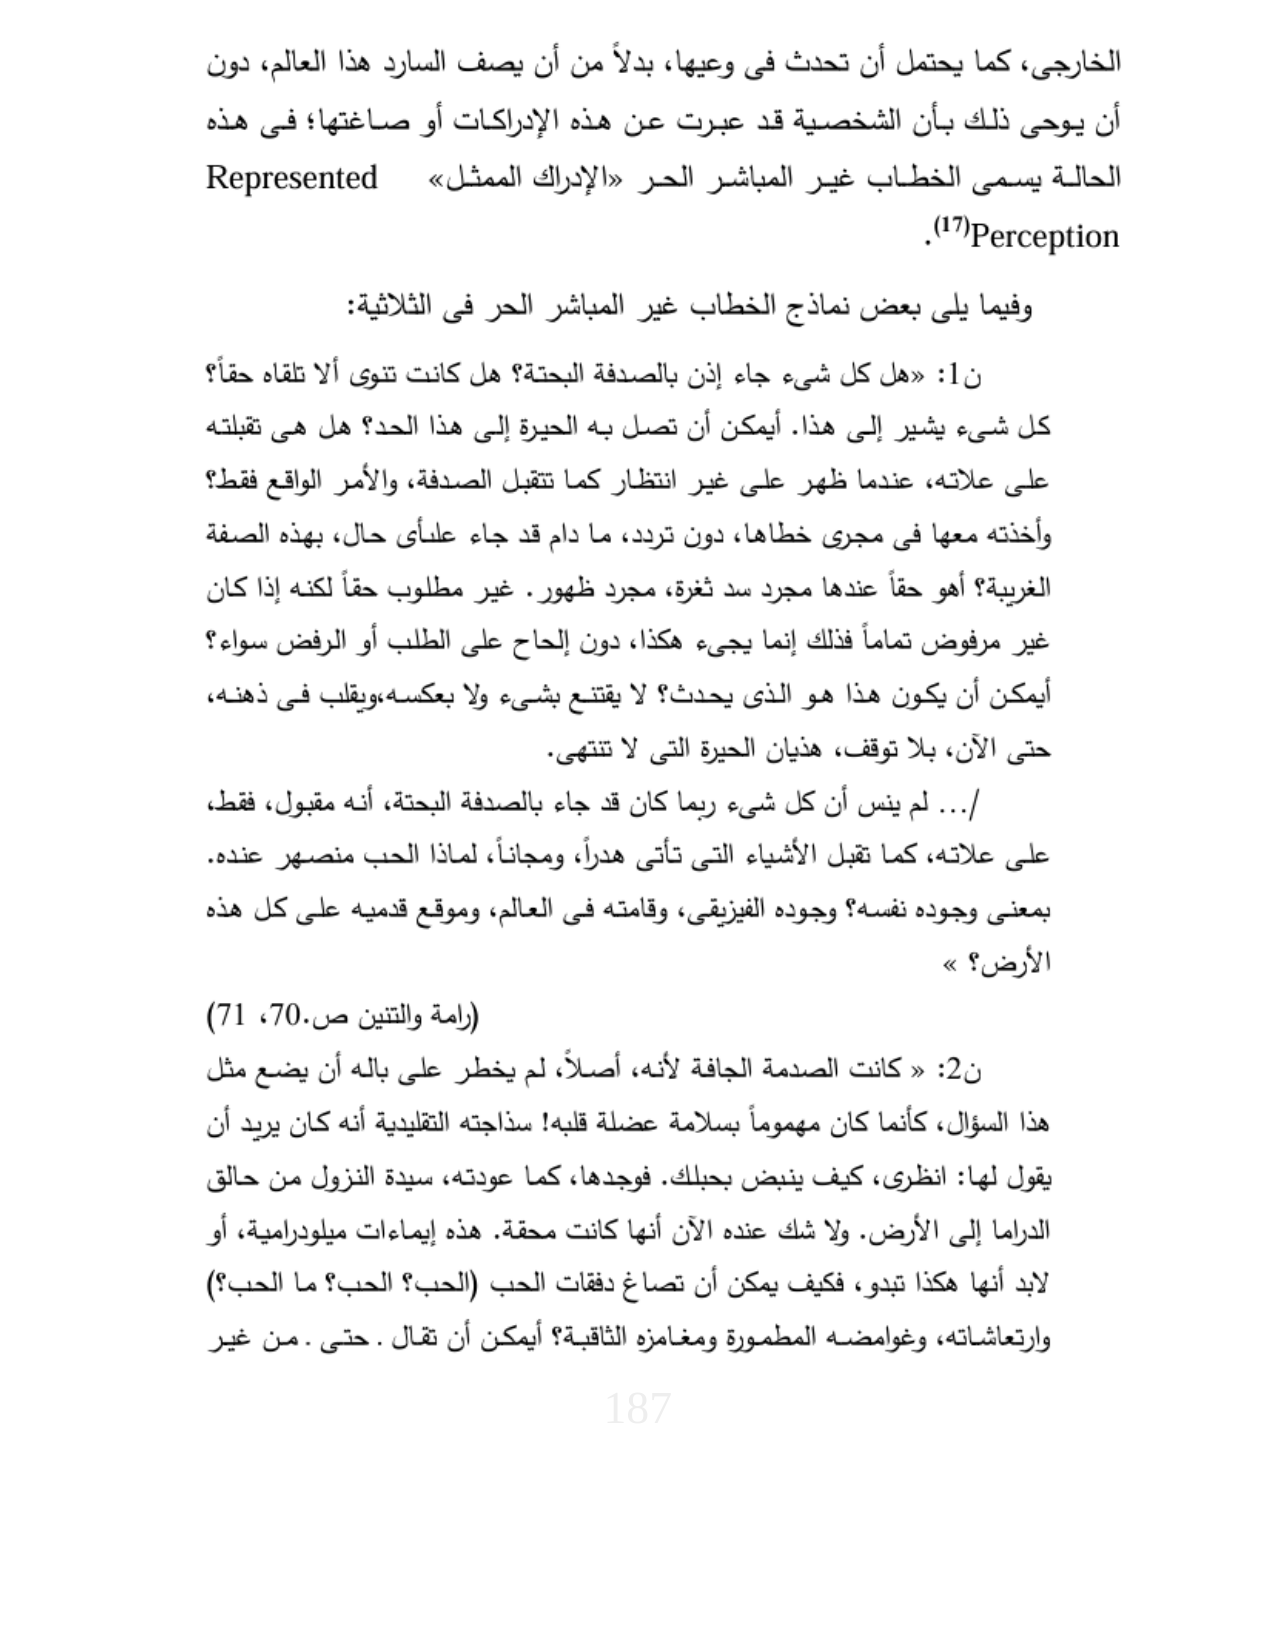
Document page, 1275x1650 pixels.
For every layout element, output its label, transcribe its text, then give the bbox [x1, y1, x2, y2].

picture [118, 0, 1158, 1381]
text 187 [118, 1381, 1157, 1433]
